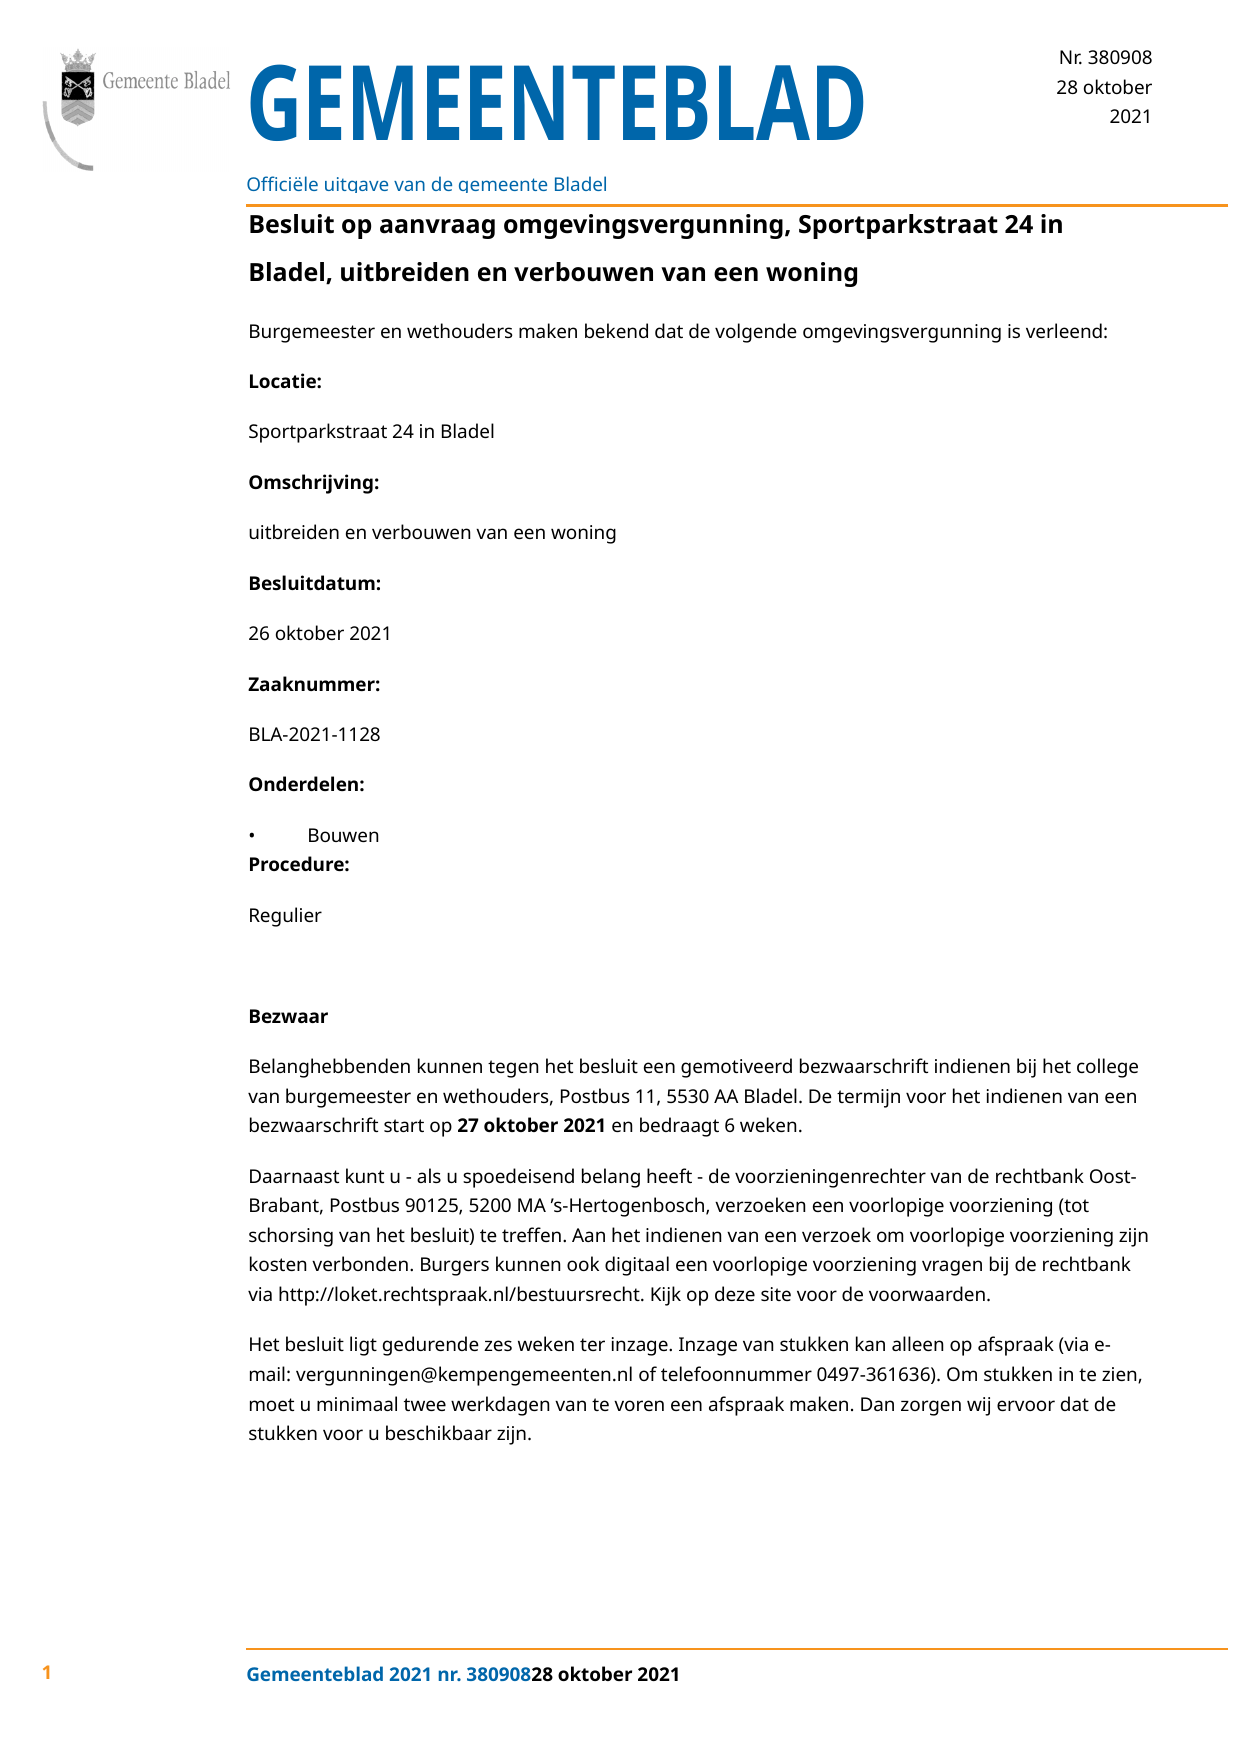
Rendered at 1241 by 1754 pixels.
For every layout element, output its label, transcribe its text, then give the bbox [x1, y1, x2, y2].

text 26 oktober 2021 [248, 620, 1152, 646]
text Bezwaar [248, 1003, 1152, 1029]
text BLA-2021-1128 [248, 721, 1152, 747]
text Het besluit ligt gedurende zes weken ter inzage. Inzage van stukken kan alleen op afspraak (via e-mail: vergunningen@kempengemeenten.nl of telefoonnummer 0497-361636). Om stukken in te zien, moet u minimaal twee werkdagen van te voren een afspraak maken. Dan zorgen wij ervoor dat de stukken voor u beschikbaar zijn. [248, 1332, 1152, 1446]
text Belanghebbenden kunnen tegen het besluit een gemotiveerd bezwaarschrift indienen bij het college van burgemeester en wethouders, Postbus 11, 5530 AA Bladel. De termijn voor het indienen van een bezwaarschrift start op 27 oktober 2021 en bedraagt 6 weken. [248, 1053, 1152, 1138]
text Sportparkstraat 24 in Bladel [248, 419, 1152, 444]
list Bouwen [248, 822, 1152, 848]
text Besluit op aanvraag omgevingsvergunning, Sportparkstraat 24 in Bladel, uitbreiden en verbouwen van een woning [248, 207, 1152, 288]
picture [41, 47, 231, 172]
text Zaaknummer: [248, 671, 1152, 697]
text uitbreiden en verbouwen van een woning [248, 519, 1152, 545]
text Omschrijving: [248, 469, 1152, 495]
text Daarnaast kunt u - als u spoedeisend belang heeft - de voorzieningenrechter van de rechtbank Oost-Brabant, Postbus 90125, 5200 MA ’s-Hertogenbosch, verzoeken een voorlopige voorziening (tot schorsing van het besluit) te treffen. Aan het indienen van een verzoek om voorlopige voorziening zijn kosten verbonden. Burgers kunnen ook digitaal een voorlopige voorziening vragen bij de rechtbank via http://loket.rechtspraak.nl/bestuursrecht. Kijk op deze site voor de voorwaarden. [248, 1163, 1152, 1307]
text Procedure: [248, 852, 1152, 877]
text Locatie: [248, 368, 1152, 394]
text Onderdelen: [248, 772, 1152, 797]
text Regulier [248, 902, 1152, 928]
text Burgemeester en wethouders maken bekend dat de volgende omgevingsvergunning is verleend: [248, 318, 1152, 344]
text Besluitdatum: [248, 570, 1152, 596]
